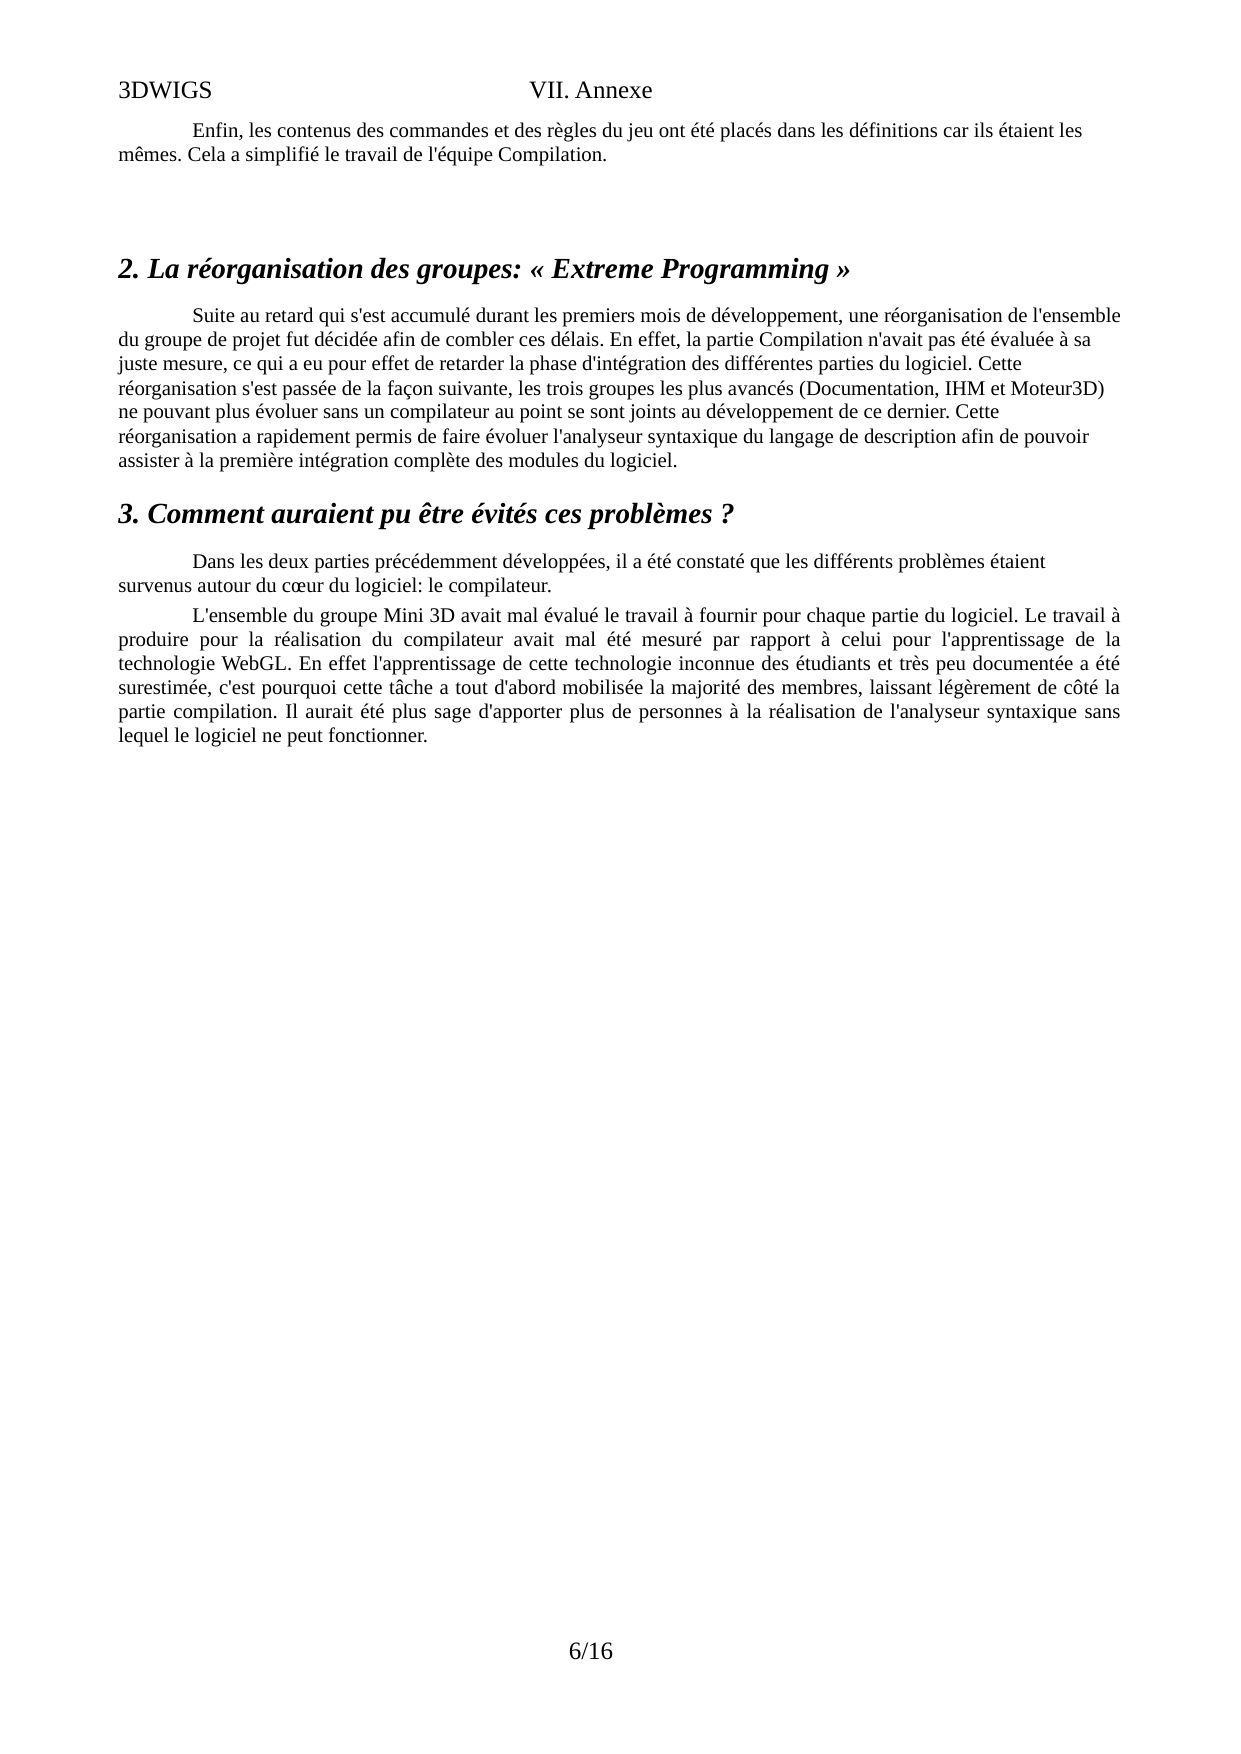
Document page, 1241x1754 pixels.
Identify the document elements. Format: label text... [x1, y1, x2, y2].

subtitle La réorganisation des groupes: « Extreme Programming » [118, 251, 1122, 285]
subtitle Comment auraient pu être évités ces problèmes ? [118, 497, 1122, 530]
text Enfin, les contenus des commandes et des règles du jeu ont été placés dans les définitions car ils étaient les mêmes. Cela a simplifié le travail de l'équipe Compilation. [118, 118, 1122, 166]
text Dans les deux parties précédemment développées, il a été constaté que les différents problèmes étaient survenus autour du cœur du logiciel: le compilateur. [118, 549, 1122, 597]
text L'ensemble du groupe Mini 3D avait mal évalué le travail à fournir pour chaque partie du logiciel. Le travail à produire pour la réalisation du compilateur avait mal été mesuré par rapport à celui pour l'apprentissage de la technologie WebGL. En effet l'apprentissage de cette technologie inconnue des étudiants et très peu documentée a été surestimée, c'est pourquoi cette tâche a tout d'abord mobilisée la majorité des membres, laissant légèrement de côté la partie compilation. Il aurait été plus sage d'apporter plus de personnes à la réalisation de l'analyseur syntaxique sans lequel le logiciel ne peut fonctionner. [118, 603, 1122, 747]
text Suite au retard qui s'est accumulé durant les premiers mois de développement, une réorganisation de l'ensemble du groupe de projet fut décidée afin de combler ces délais. En effet, la partie Compilation n'avait pas été évaluée à sa juste mesure, ce qui a eu pour effet de retarder la phase d'intégration des différentes parties du logiciel. Cette réorganisation s'est passée de la façon suivante, les trois groupes les plus avancés (Documentation, IHM et Moteur3D) ne pouvant plus évoluer sans un compilateur au point se sont joints au développement de ce dernier. Cette réorganisation a rapidement permis de faire évoluer l'analyseur syntaxique du langage de description afin de pouvoir assister à la première intégration complète des modules du logiciel. [118, 303, 1122, 472]
